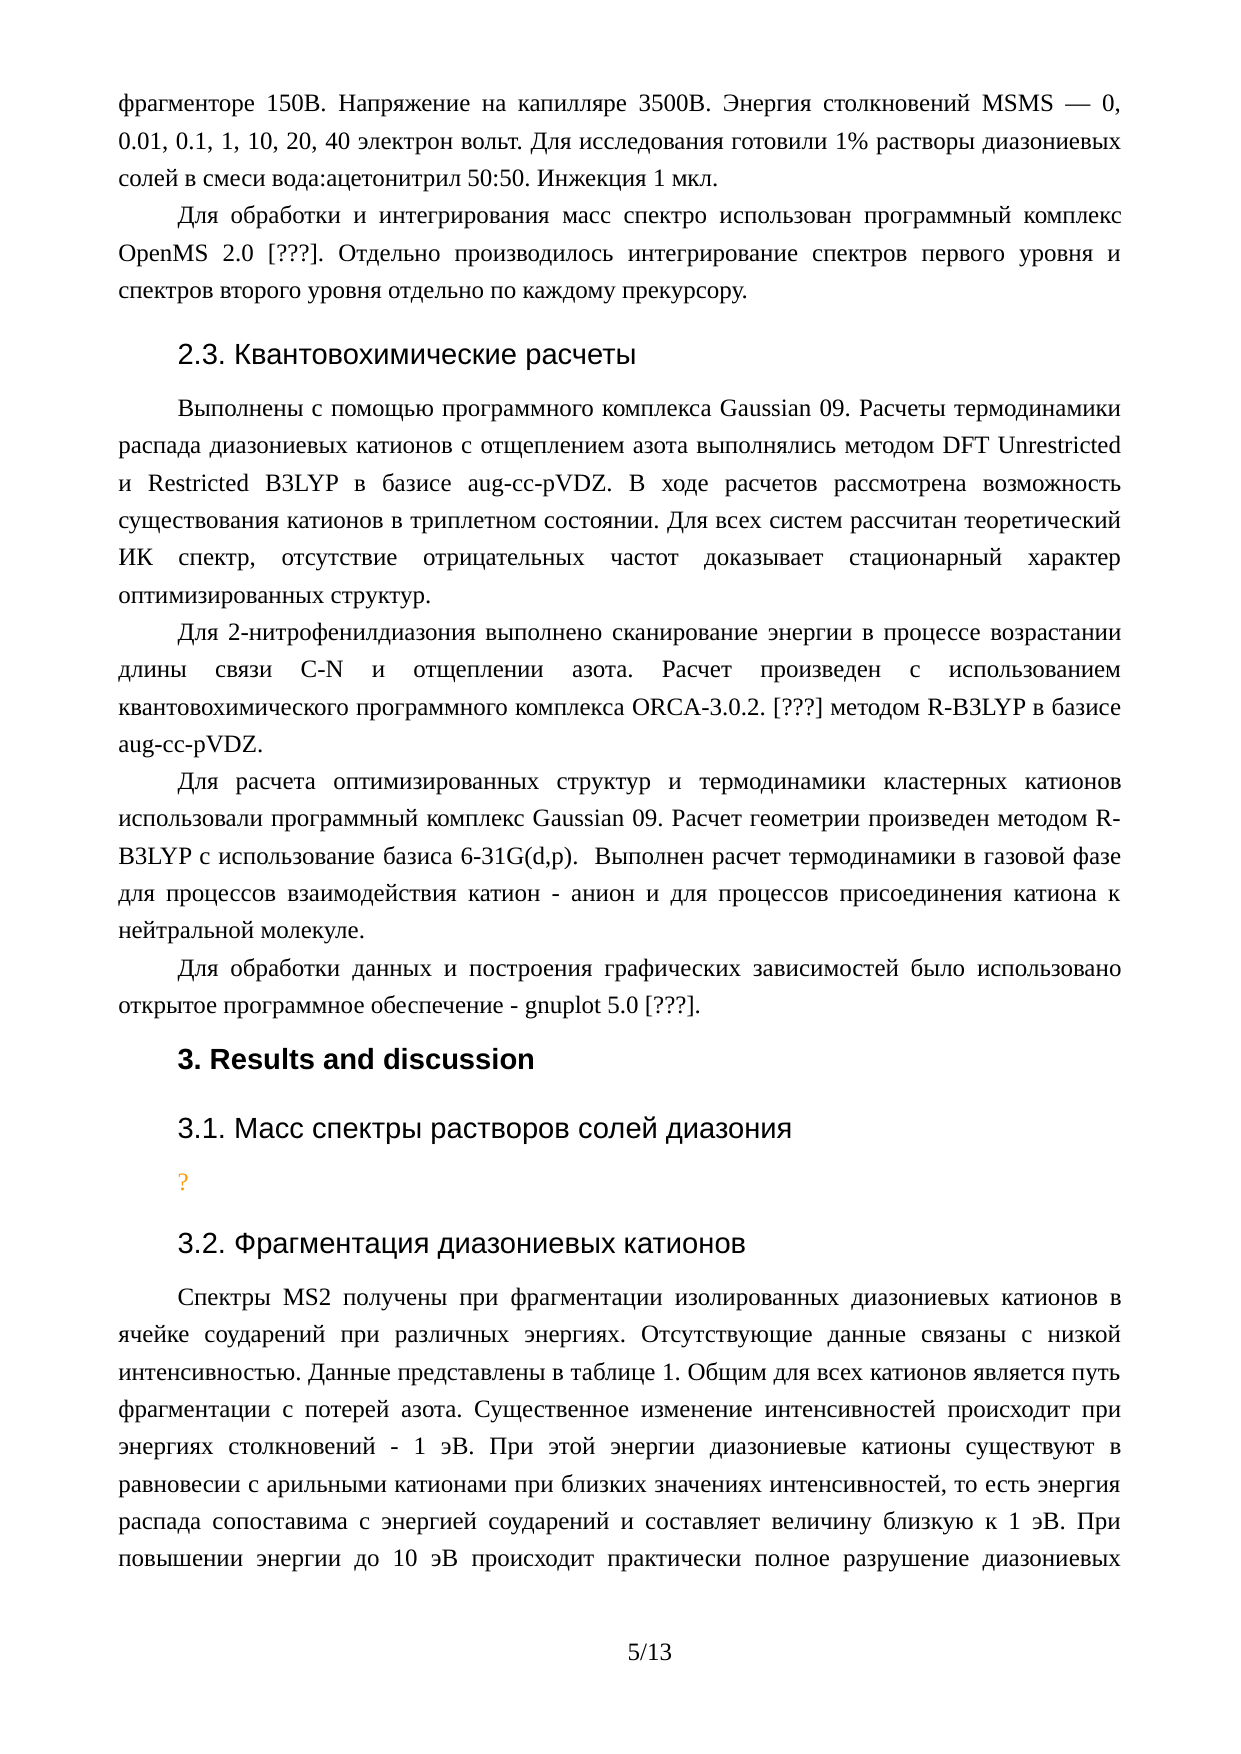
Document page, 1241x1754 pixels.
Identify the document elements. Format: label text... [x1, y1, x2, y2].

list Для расчета оптимизированных структур и термодинамики кластерных катионов использовали программный комплекс Gaussian 09. Расчет геометрии произведен методом R-B3LYP с использование базиса 6-31G(d,p). Выполнен расчет термодинамики в газовой фазе для процессов взаимодействия катион - анион и для процессов присоединения катиона к нейтральной молекуле. [118, 766, 1122, 944]
subtitle 2.3. Квантовохимические расчеты [177, 337, 1122, 371]
text фрагменторе 150В. Напряжение на капилляре 3500В. Энергия столкновений MSMS — 0, 0.01, 0.1, 1, 10, 20, 40 электрон вольт. Для исследования готовили 1% растворы диазониевых солей в смеси вода:ацетонитрил 50:50. Инжекция 1 мкл. [118, 88, 1122, 192]
text Спектры MS2 получены при фрагментации изолированных диазониевых катионов в ячейке соударений при различных энергиях. Отсутствующие данные связаны с низкой интенсивностью. Данные представлены в таблице 1. Общим для всех катионов является путь фрагментации с потерей азота. Существенное изменение интенсивностей происходит при энергиях столкновений - 1 эВ. При этой энергии диазониевые катионы существуют в равновесии с арильными катионами при близких значениях интенсивностей, то есть энергия распада сопоставима с энергией соударений и составляет величину близкую к 1 эВ. При повышении энергии до 10 эВ происходит практически полное разрушение диазониевых [118, 1282, 1122, 1572]
text Для обработки и интегрирования масс спектро использован программный комплекс OpenMS 2.0 [???]. Отдельно производилось интегрирование спектров первого уровня и спектров второго уровня отдельно по каждому прекурсору. [118, 200, 1122, 304]
subtitle 3.2. Фрагментация диазониевых катионов [177, 1226, 1122, 1260]
list Выполнены с помощью программного комплекса Gaussian 09. Расчеты термодинамики распада диазониевых катионов с отщеплением азота выполнялись методом DFT Unrestricted и Restricted B3LYP в базисе aug-cc-pVDZ. В ходе расчетов рассмотрена возможность существования катионов в триплетном состоянии. Для всех систем рассчитан теоретический ИК спектр, отсутствие отрицательных частот доказывает стационарный характер оптимизированных структур. [118, 393, 1122, 608]
subtitle 3. Results and discussion [118, 1042, 1122, 1076]
text ? [118, 1167, 1122, 1195]
list Для обработки данных и построения графических зависимостей было использовано открытое программное обеспечение - gnuplot 5.0 [???]. [118, 953, 1122, 1019]
subtitle 3.1. Масс спектры растворов солей диазония [177, 1111, 1122, 1144]
list Для 2-нитрофенилдиазония выполнено сканирование энергии в процессе возрастании длины связи C-N и отщеплении азота. Расчет произведен с использованием квантовохимического программного комплекса ORCA-3.0.2. [???] методом R-B3LYP в базисе aug-cc-pVDZ. [118, 617, 1122, 758]
